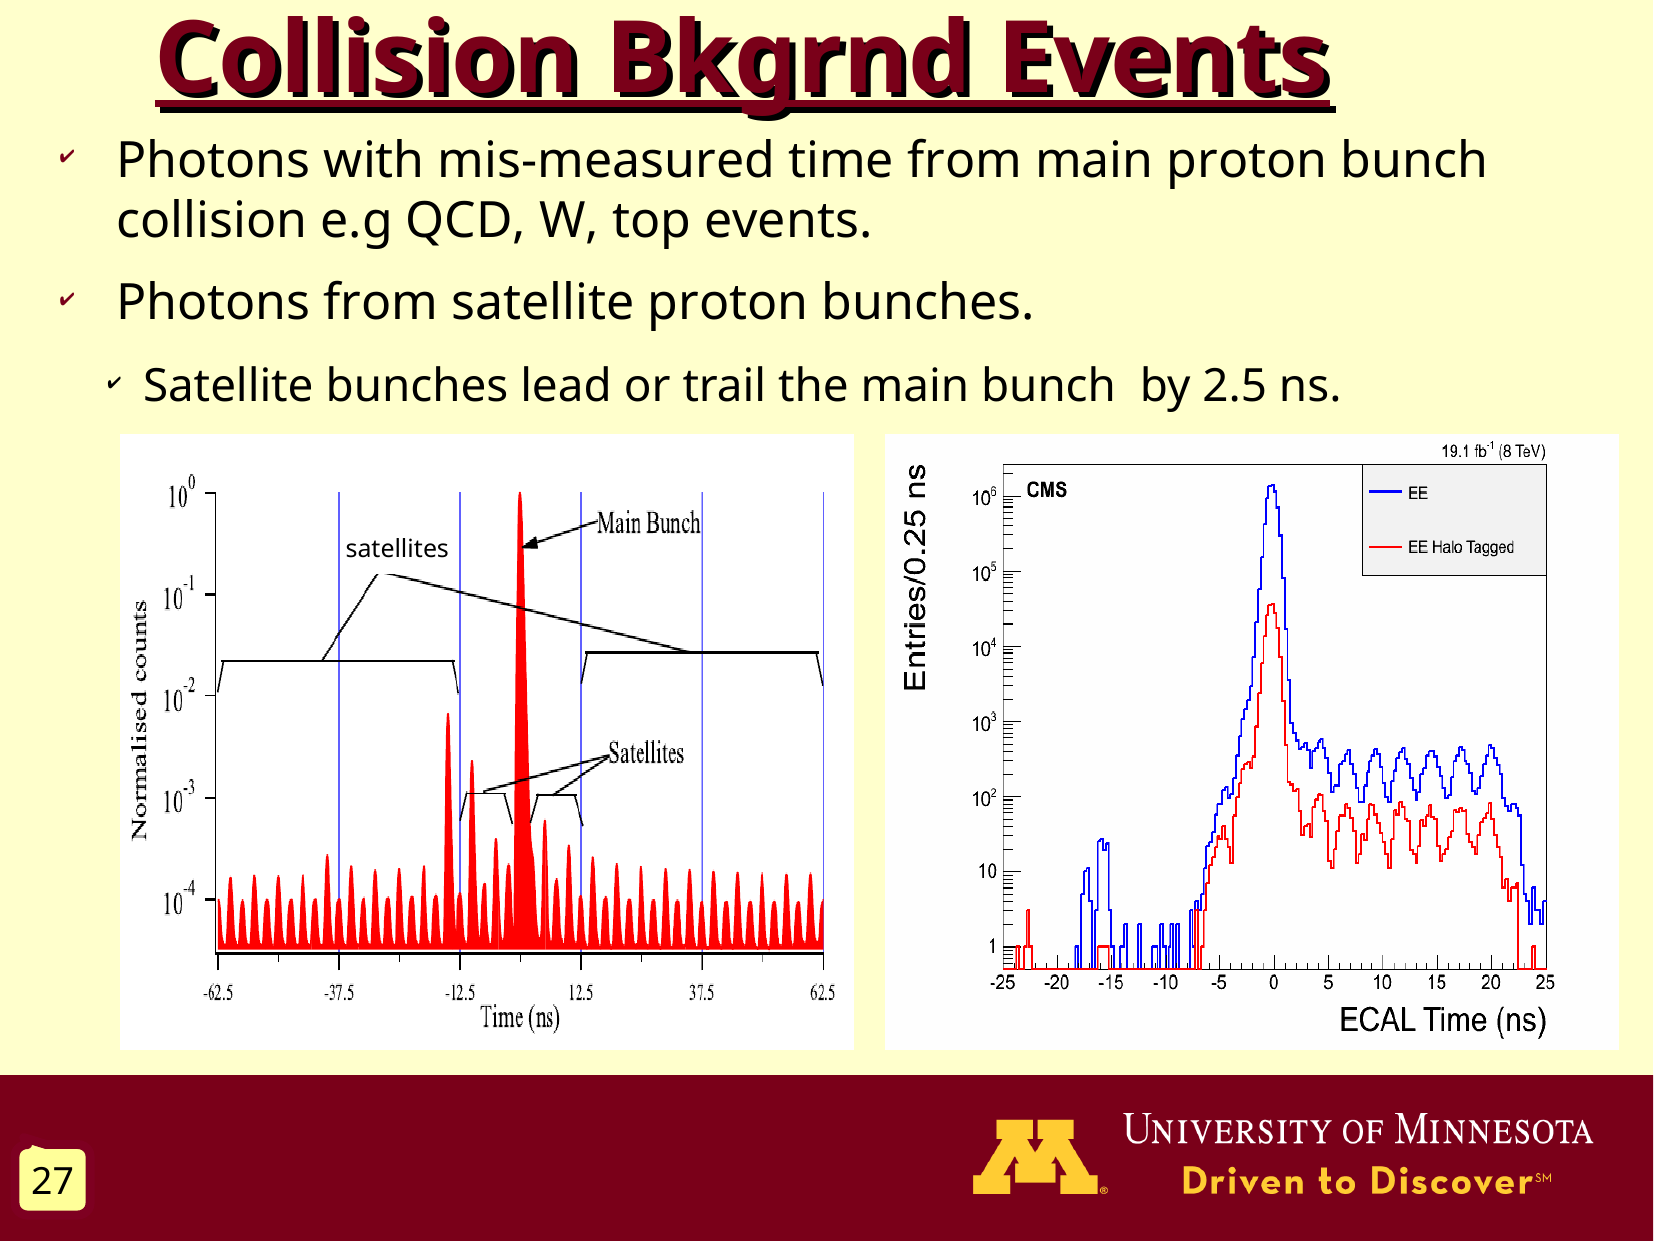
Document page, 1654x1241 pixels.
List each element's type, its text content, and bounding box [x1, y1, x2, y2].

list Photons with mis-measured time from main proton bunch collision e.g QCD, W, top events. Photons from satellite proton bunches. [45, 120, 1606, 346]
title Collision Bkgrnd Events [139, 0, 1546, 120]
text_box 27 [15, 1137, 91, 1216]
picture [885, 434, 1619, 1051]
text_box Satellite bunches lead or trail the main bunch by 2.5 ns. [93, 345, 1501, 436]
text_box satellites [345, 525, 451, 571]
picture [0, 1075, 1654, 1241]
picture [120, 434, 854, 1051]
